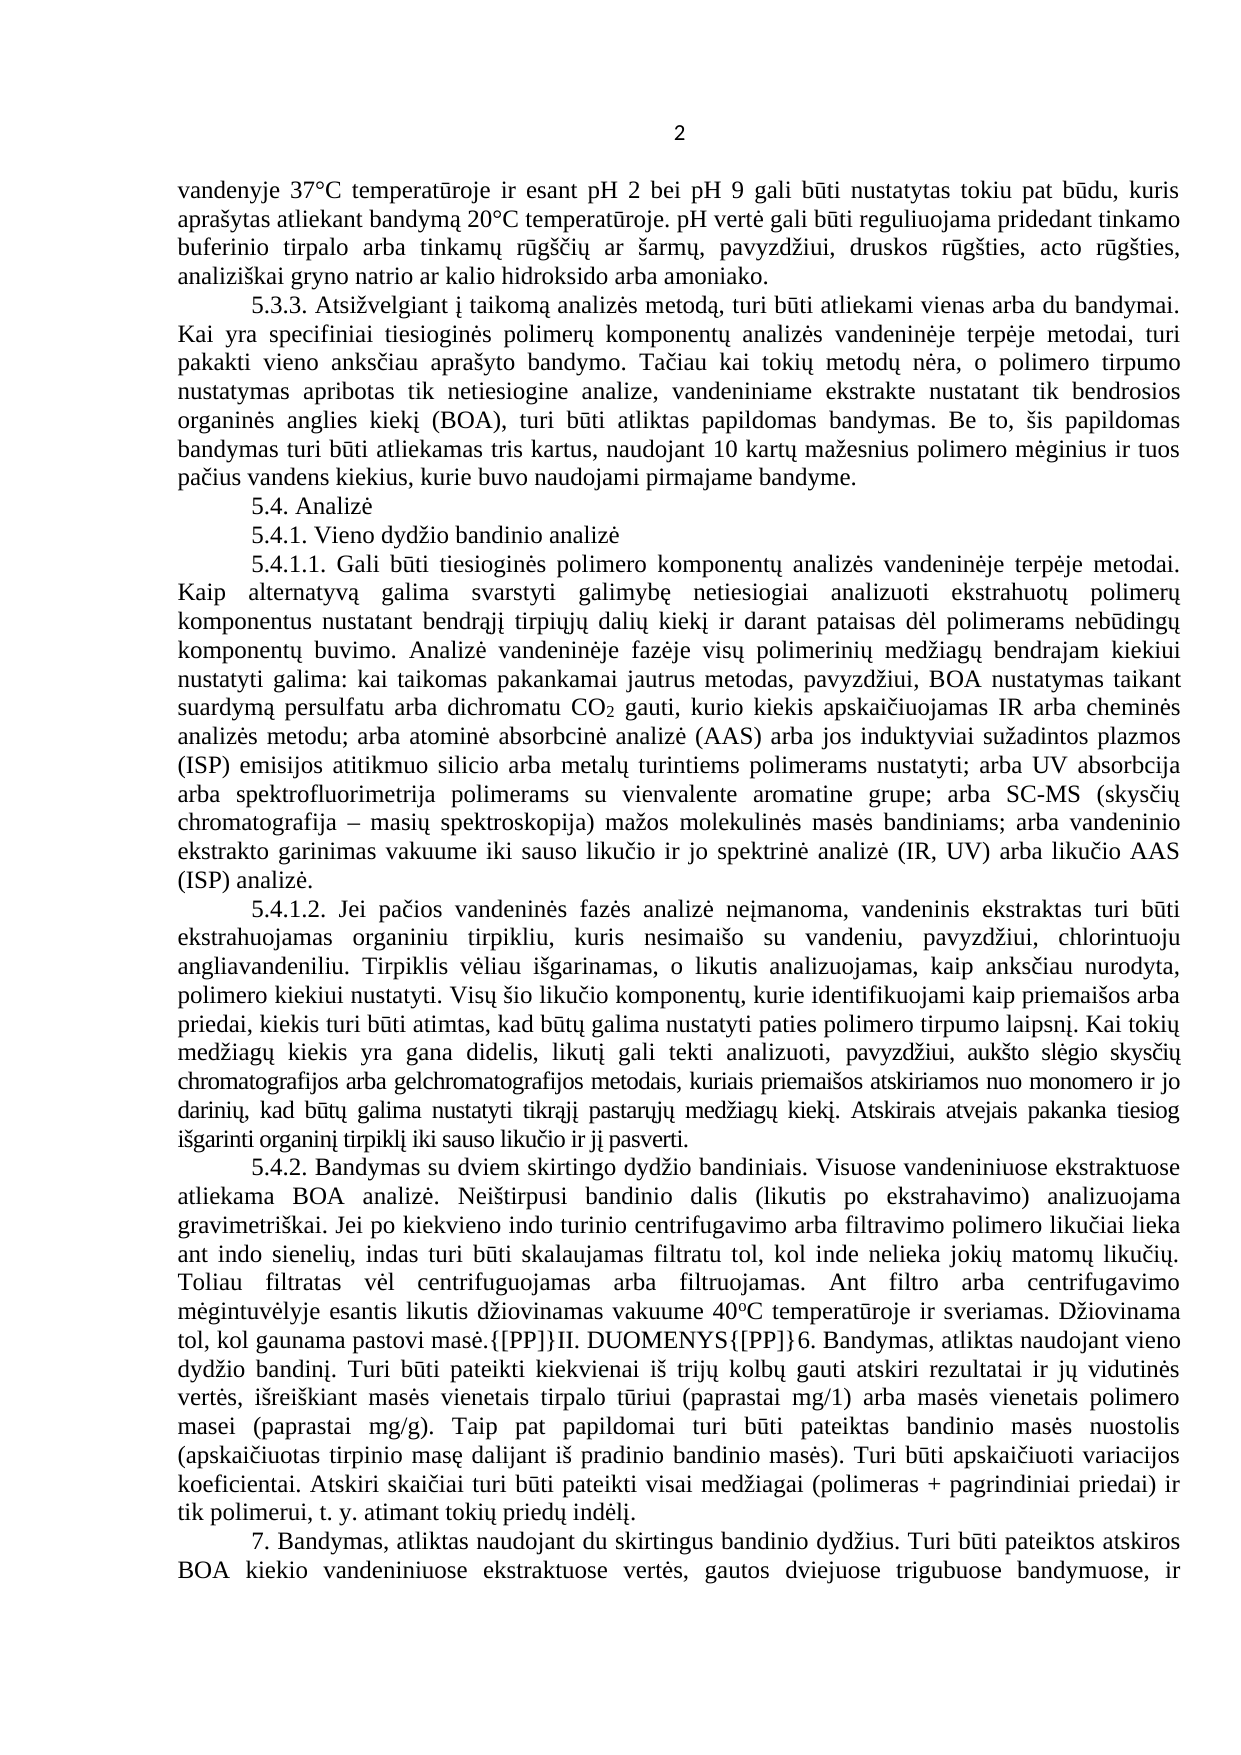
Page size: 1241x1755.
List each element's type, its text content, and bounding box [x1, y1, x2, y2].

text 5.4. Analizė [177, 491, 1181, 520]
text 5.4.2. Bandymas su dviem skirtingo dydžio bandiniais. Visuose vandeniniuose ekstraktuose atliekama BOA analizė. Neištirpusi bandinio dalis (likutis po ekstrahavimo) analizuojama gravimetriškai. Jei po kiekvieno indo turinio centrifugavimo arba filtravimo polimero likučiai lieka ant indo sienelių, indas turi būti skalaujamas filtratu tol, kol inde nelieka jokių matomų likučių. Toliau filtratas vėl centrifuguojamas arba filtruojamas. Ant filtro arba centrifugavimo mėgintuvėlyje esantis likutis džiovinamas vakuume 40oC temperatūroje ir sveriamas. Džiovinama tol, kol gaunama pastovi masė.{[PP]}II. DUOMENYS{[PP]}6. Bandymas, atliktas naudojant vieno dydžio bandinį. Turi būti pateikti kiekvienai iš trijų kolbų gauti atskiri rezultatai ir jų vidutinės vertės, išreiškiant masės vienetais tirpalo tūriui (paprastai mg/1) arba masės vienetais polimero masei (paprastai mg/g). Taip pat papildomai turi būti pateiktas bandinio masės nuostolis (apskaičiuotas tirpinio masę dalijant iš pradinio bandinio masės). Turi būti apskaičiuoti variacijos koeficientai. Atskiri skaičiai turi būti pateikti visai medžiagai (polimeras + pagrindiniai priedai) ir tik polimerui, t. y. atimant tokių priedų indėlį. [177, 1152, 1181, 1526]
text 5.4.1.2. Jei pačios vandeninės fazės analizė neįmanoma, vandeninis ekstraktas turi būti ekstrahuojamas organiniu tirpikliu, kuris nesimaišo su vandeniu, pavyzdžiui, chlorintuoju angliavandeniliu. Tirpiklis vėliau išgarinamas, o likutis analizuojamas, kaip anksčiau nurodyta, polimero kiekiui nustatyti. Visų šio likučio komponentų, kurie identifikuojami kaip priemaišos arba priedai, kiekis turi būti atimtas, kad būtų galima nustatyti paties polimero tirpumo laipsnį. Kai tokių medžiagų kiekis yra gana didelis, likutį gali tekti analizuoti, pavyzdžiui, aukšto slėgio skysčių chromatografijos arba gelchromatografijos metodais, kuriais priemaišos atskiriamos nuo monomero ir jo darinių, kad būtų galima nustatyti tikrąjį pastarųjų medžiagų kiekį. Atskirais atvejais pakanka tiesiog išgarinti organinį tirpiklį iki sauso likučio ir jį pasverti. [177, 894, 1181, 1152]
text 5.3.3. Atsižvelgiant į taikomą analizės metodą, turi būti atliekami vienas arba du bandymai. Kai yra specifiniai tiesioginės polimerų komponentų analizės vandeninėje terpėje metodai, turi pakakti vieno anksčiau aprašyto bandymo. Tačiau kai tokių metodų nėra, o polimero tirpumo nustatymas apribotas tik netiesiogine analize, vandeniniame ekstrakte nustatant tik bendrosios organinės anglies kiekį (BOA), turi būti atliktas papildomas bandymas. Be to, šis papildomas bandymas turi būti atliekamas tris kartus, naudojant 10 kartų mažesnius polimero mėginius ir tuos pačius vandens kiekius, kurie buvo naudojami pirmajame bandyme. [177, 290, 1181, 491]
text 5.4.1.1. Gali būti tiesioginės polimero komponentų analizės vandeninėje terpėje metodai. Kaip alternatyvą galima svarstyti galimybę netiesiogiai analizuoti ekstrahuotų polimerų komponentus nustatant bendrąjį tirpiųjų dalių kiekį ir darant pataisas dėl polimerams nebūdingų komponentų buvimo. Analizė vandeninėje fazėje visų polimerinių medžiagų bendrajam kiekiui nustatyti galima: kai taikomas pakankamai jautrus metodas, pavyzdžiui, BOA nustatymas taikant suardymą persulfatu arba dichromatu CO2 gauti, kurio kiekis apskaičiuojamas IR arba cheminės analizės metodu; arba atominė absorbcinė analizė (AAS) arba jos induktyviai sužadintos plazmos (ISP) emisijos atitikmuo silicio arba metalų turintiems polimerams nustatyti; arba UV absorbcija arba spektrofluorimetrija polimerams su vienvalente aromatine grupe; arba SC-MS (skysčių chromatografija – masių spektroskopija) mažos molekulinės masės bandiniams; arba vandeninio ekstrakto garinimas vakuume iki sauso likučio ir jo spektrinė analizė (IR, UV) arba likučio AAS (ISP) analizė. [177, 549, 1181, 894]
text 7. Bandymas, atliktas naudojant du skirtingus bandinio dydžius. Turi būti pateiktos atskiros BOA kiekio vandeniniuose ekstraktuose vertės, gautos dviejuose trigubuose bandymuose, ir [177, 1526, 1181, 1584]
text 5.4.1. Vieno dydžio bandinio analizė [177, 520, 1181, 549]
text vandenyje 37°C temperatūroje ir esant pH 2 bei pH 9 gali būti nustatytas tokiu pat būdu, kuris aprašytas atliekant bandymą 20°C temperatūroje. pH vertė gali būti reguliuojama pridedant tinkamo buferinio tirpalo arba tinkamų rūgščių ar šarmų, pavyzdžiui, druskos rūgšties, acto rūgšties, analiziškai gryno natrio ar kalio hidroksido arba amoniako. [177, 175, 1181, 290]
